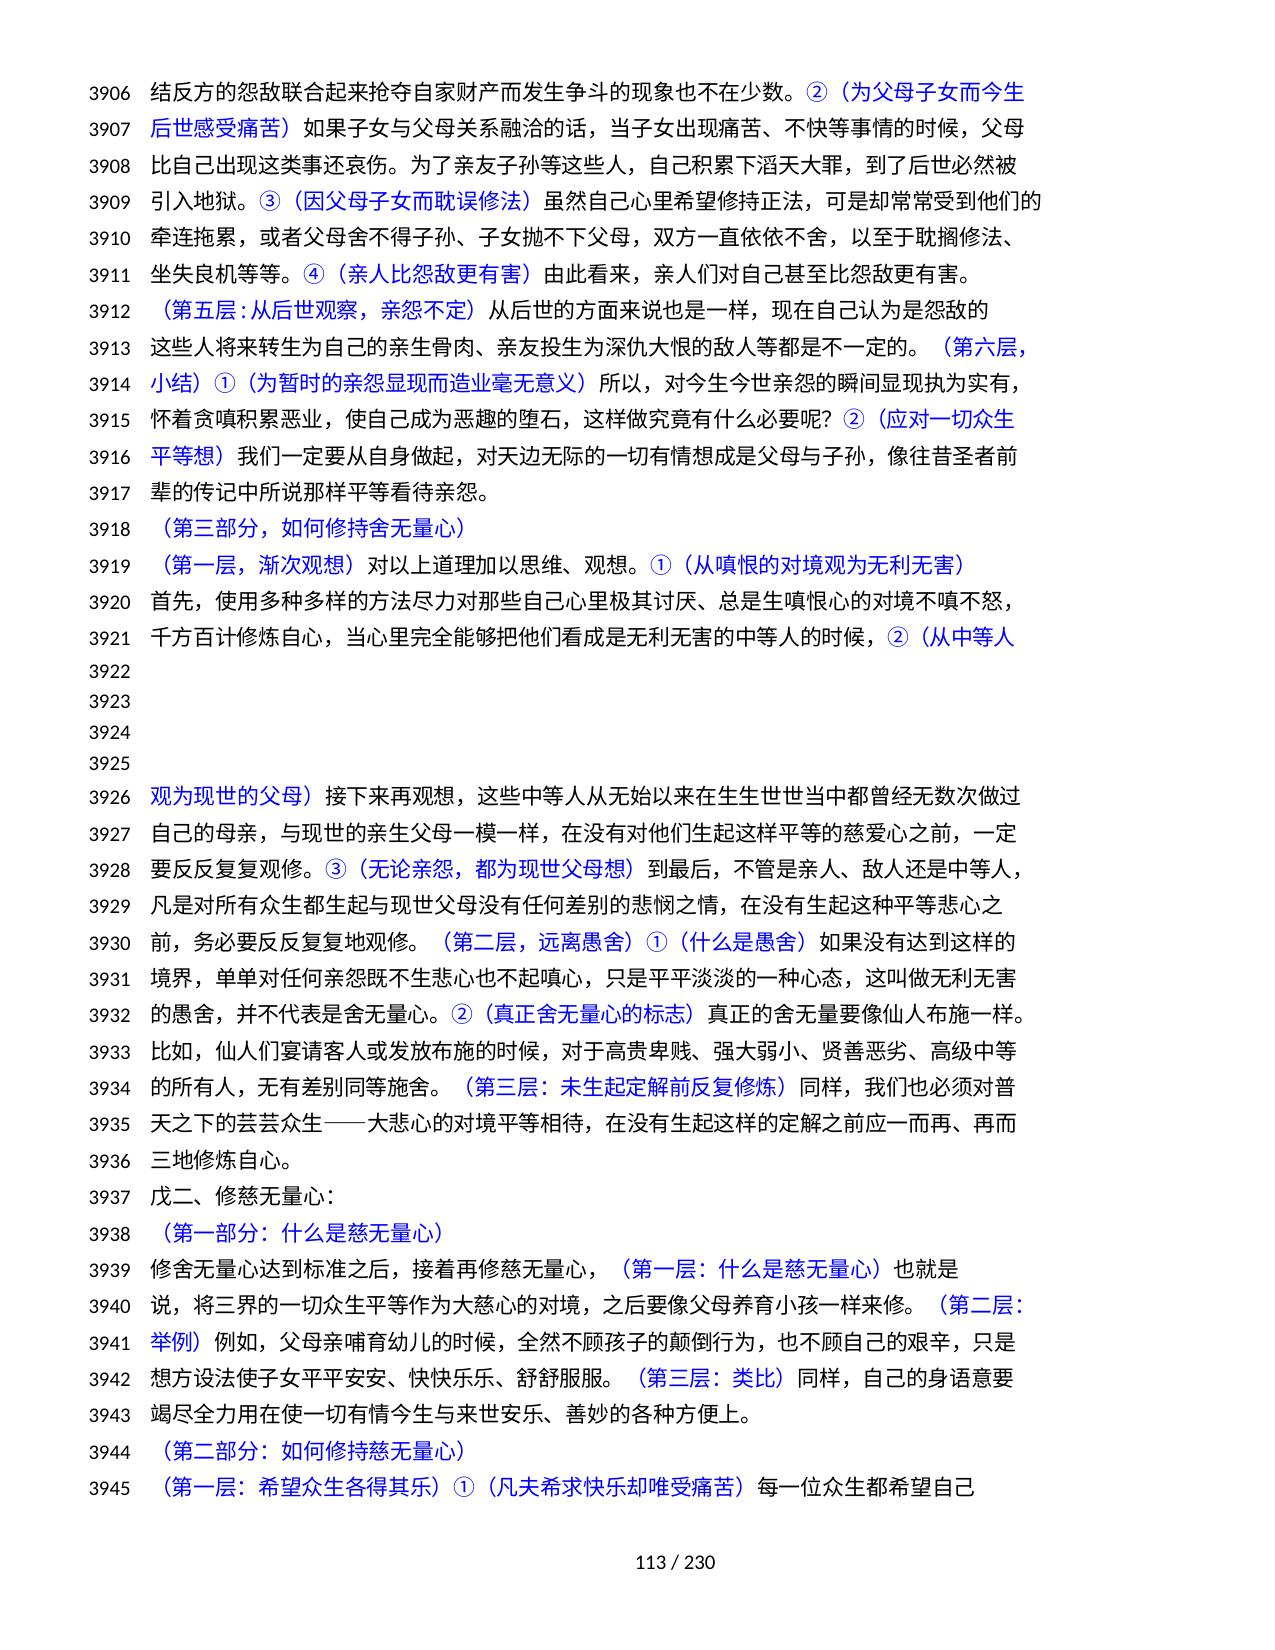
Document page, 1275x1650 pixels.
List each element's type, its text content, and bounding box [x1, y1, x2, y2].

text 引入地狱。③（因父母子女而耽误修法）虽然自己心里希望修持正法，可是却常常受到他们的 [150, 184, 1200, 216]
text 坐失良机等等。④（亲人比怨敌更有害）由此看来，亲人们对自己甚至比怨敌更有害。 [150, 257, 1200, 288]
text 平等想）我们一定要从自身做起，对天边无际的一切有情想成是父母与子孙，像往昔圣者前 [150, 439, 1200, 470]
text 结反方的怨敌联合起来抢夺自家财产而发生争斗的现象也不在少数。②（为父母子女而今生 [150, 75, 1200, 107]
text 举例）例如，父母亲哺育幼儿的时候，全然不顾孩子的颠倒行为，也不顾自己的艰辛，只是 [150, 1324, 1200, 1356]
text 自己的母亲，与现世的亲生父母一模一样，在没有对他们生起这样平等的慈爱心之前，一定 [150, 816, 1200, 847]
text 三地修炼自心。 [150, 1143, 1200, 1174]
text 境界，单单对任何亲怨既不生悲心也不起嗔心，只是平平淡淡的一种心态，这叫做无利无害 [150, 961, 1200, 993]
text 想方设法使子女平平安安、快快乐乐、舒舒服服。（第三层：类比）同样，自己的身语意要 [150, 1361, 1200, 1393]
text 说，将三界的一切众生平等作为大慈心的对境，之后要像父母养育小孩一样来修。（第二层： [150, 1288, 1200, 1320]
text 后世感受痛苦）如果子女与父母关系融洽的话，当子女出现痛苦、不快等事情的时候，父母 [150, 111, 1200, 143]
text 辈的传记中所说那样平等看待亲怨。 [150, 475, 1200, 507]
text 小结）①（为暂时的亲怨显现而造业毫无意义）所以，对今生今世亲怨的瞬间显现执为实有， [150, 366, 1200, 398]
text （第二部分：如何修持慈无量心） [150, 1434, 1200, 1465]
text 首先，使用多种多样的方法尽力对那些自己心里极其讨厌、总是生嗔恨心的对境不嗔不怒， [150, 584, 1200, 616]
text 的所有人，无有差别同等施舍。（第三层：未生起定解前反复修炼）同样，我们也必须对普 [150, 1070, 1200, 1102]
text （第一层：希望众生各得其乐）①（凡夫希求快乐却唯受痛苦）每一位众生都希望自己 [150, 1470, 1200, 1502]
text 牵连拖累，或者父母舍不得子孙、子女抛不下父母，双方一直依依不舍，以至于耽搁修法、 [150, 220, 1200, 252]
text （第三部分，如何修持舍无量心） [150, 511, 1200, 543]
text 千方百计修炼自心，当心里完全能够把他们看成是无利无害的中等人的时候，②（从中等人 [150, 620, 1200, 652]
text （第一层，渐次观想）对以上道理加以思维、观想。①（从嗔恨的对境观为无利无害） [150, 548, 1200, 579]
text 竭尽全力用在使一切有情今生与来世安乐、善妙的各种方便上。 [150, 1397, 1200, 1429]
text 的愚舍，并不代表是舍无量心。②（真正舍无量心的标志）真正的舍无量要像仙人布施一样。 [150, 997, 1200, 1029]
text 比自己出现这类事还哀伤。为了亲友子孙等这些人，自己积累下滔天大罪，到了后世必然被 [150, 148, 1200, 179]
text 凡是对所有众生都生起与现世父母没有任何差别的悲悯之情，在没有生起这种平等悲心之 [150, 888, 1200, 920]
text （第一部分：什么是慈无量心） [150, 1216, 1200, 1247]
text 戊二、修慈无量心： [150, 1179, 1200, 1211]
text （第五层:从后世观察，亲怨不定）从后世的方面来说也是一样，现在自己认为是怨敌的 [150, 293, 1200, 325]
text 修舍无量心达到标准之后，接着再修慈无量心，（第一层：什么是慈无量心）也就是 [150, 1252, 1200, 1283]
text 怀着贪嗔积累恶业，使自己成为恶趣的堕石，这样做究竟有什么必要呢？②（应对一切众生 [150, 402, 1200, 434]
text 前，务必要反反复复地观修。（第二层，远离愚舍）①（什么是愚舍）如果没有达到这样的 [150, 925, 1200, 956]
text 比如，仙人们宴请客人或发放布施的时候，对于高贵卑贱、强大弱小、贤善恶劣、高级中等 [150, 1034, 1200, 1065]
text 观为现世的父母）接下来再观想，这些中等人从无始以来在生生世世当中都曾经无数次做过 [150, 779, 1200, 811]
text 这些人将来转生为自己的亲生骨肉、亲友投生为深仇大恨的敌人等都是不一定的。（第六层， [150, 329, 1200, 361]
text 天之下的芸芸众生——大悲心的对境平等相待，在没有生起这样的定解之前应一而再、再而 [150, 1106, 1200, 1138]
text 要反反复复观修。③（无论亲怨，都为现世父母想）到最后，不管是亲人、敌人还是中等人， [150, 852, 1200, 884]
